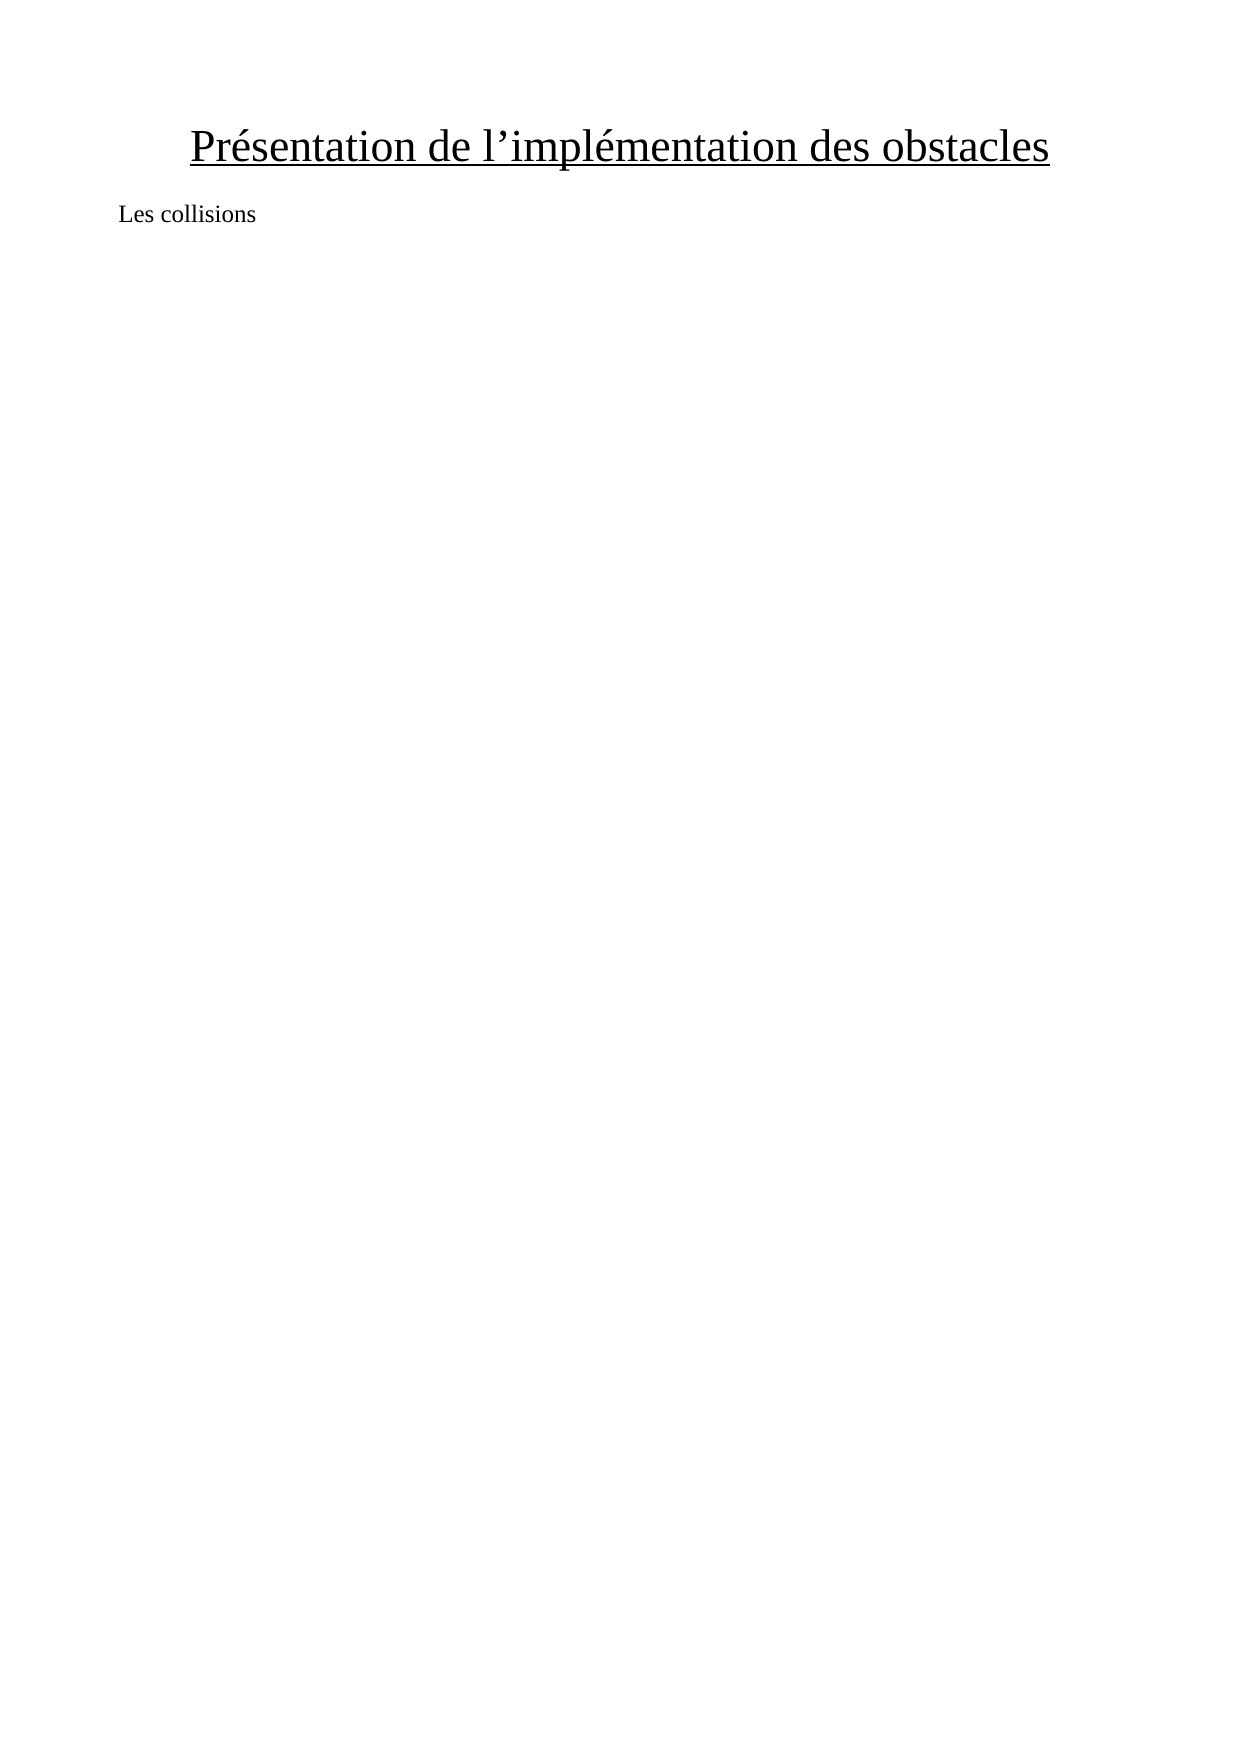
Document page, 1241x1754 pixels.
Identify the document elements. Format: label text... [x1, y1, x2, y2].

text Présentation de l’implémentation des obstacles [118, 118, 1122, 171]
text Les collisions [118, 199, 1122, 228]
